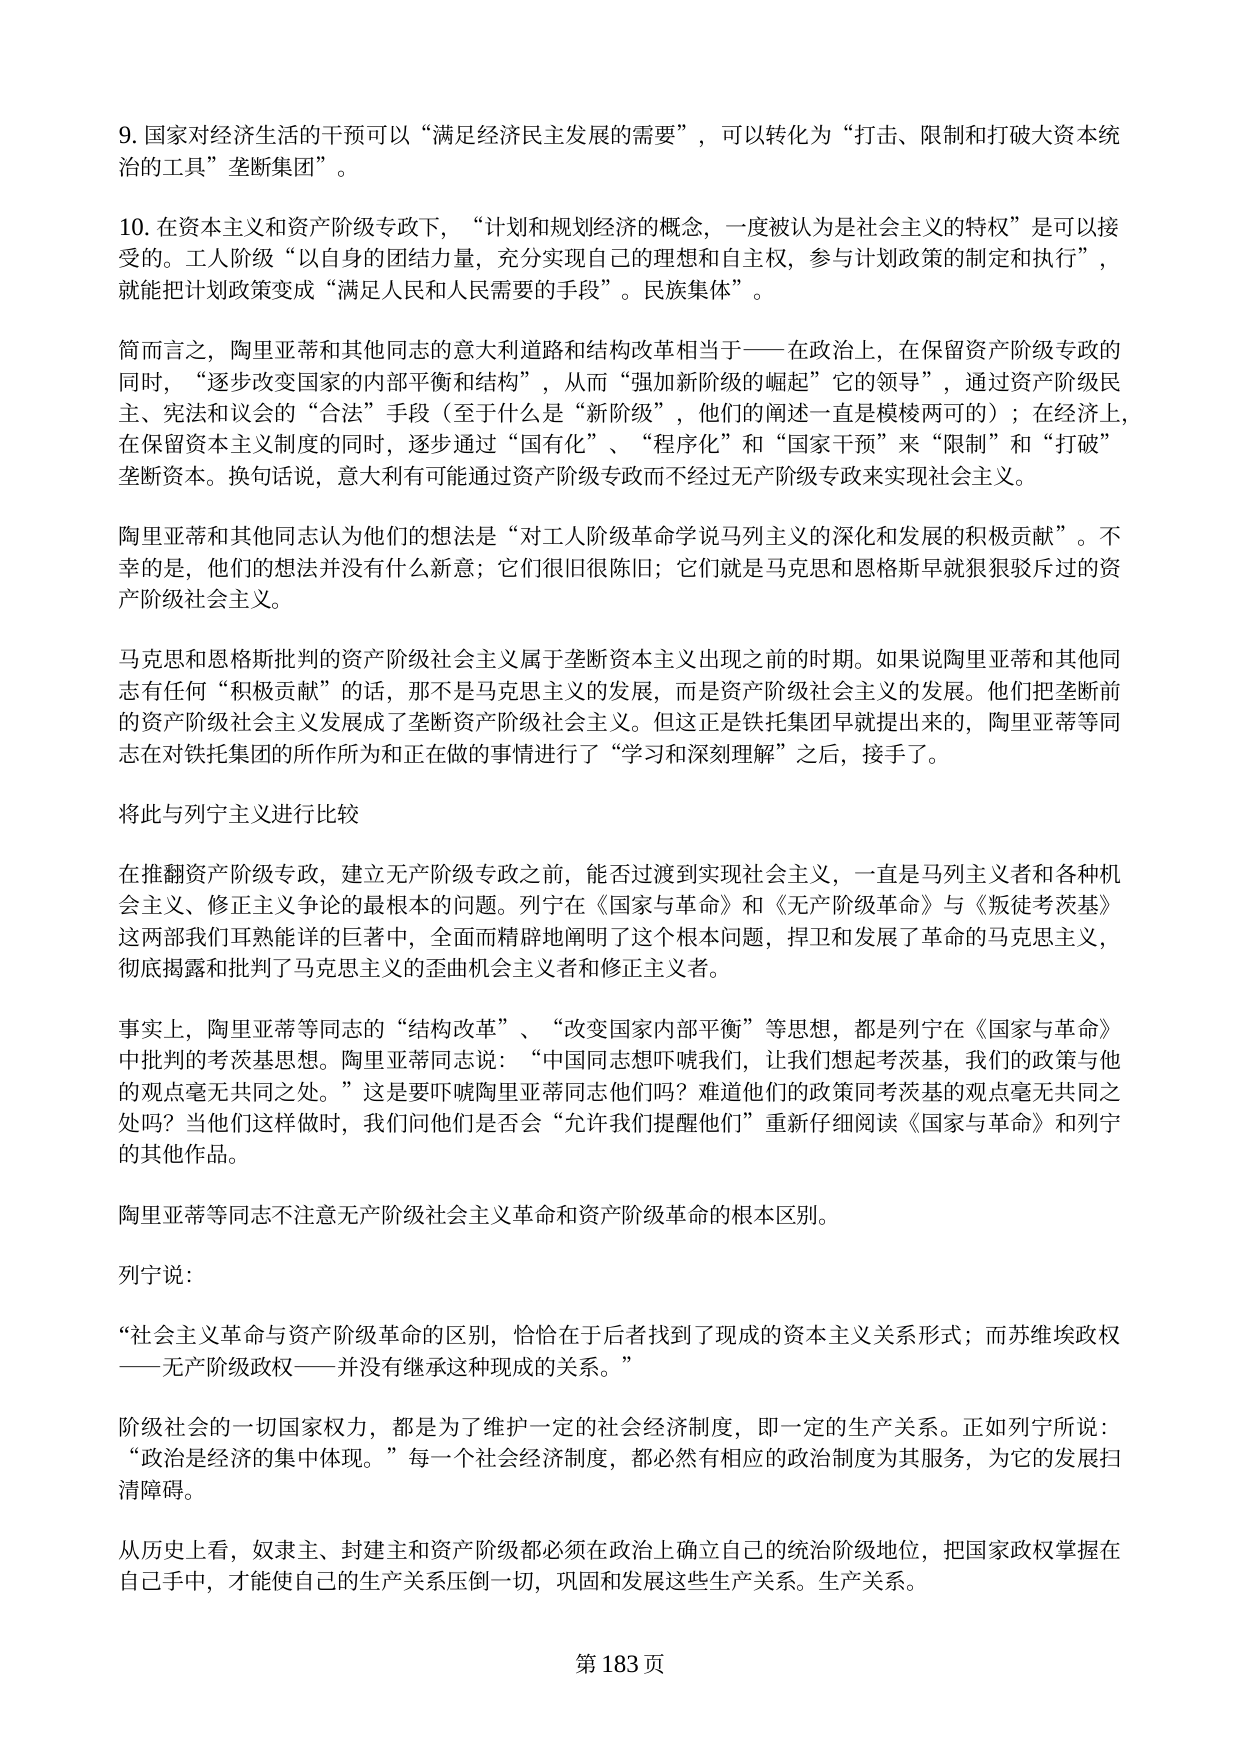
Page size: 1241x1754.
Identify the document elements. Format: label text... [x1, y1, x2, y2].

text 10. 在资本主义和资产阶级专政下，“计划和规划经济的概念，一度被认为是社会主义的特权”是可以接受的。工人阶级“以自身的团结力量，充分实现自己的理想和自主权，参与计划政策的制定和执行”，就能把计划政策变成“满足人民和人民需要的手段”。民族集体”。 [118, 210, 1122, 304]
text 列宁说： [118, 1258, 1122, 1289]
text 事实上，陶里亚蒂等同志的“结构改革”、“改变国家内部平衡”等思想，都是列宁在《国家与革命》中批判的考茨基思想。陶里亚蒂同志说：“中国同志想吓唬我们，让我们想起考茨基，我们的政策与他的观点毫无共同之处。”这是要吓唬陶里亚蒂同志他们吗？难道他们的政策同考茨基的观点毫无共同之处吗？当他们这样做时，我们问他们是否会“允许我们提醒他们”重新仔细阅读《国家与革命》和列宁的其他作品。 [118, 1012, 1122, 1169]
text 简而言之，陶里亚蒂和其他同志的意大利道路和结构改革相当于——在政治上，在保留资产阶级专政的同时，“逐步改变国家的内部平衡和结构”，从而“强加新阶级的崛起”它的领导”，通过资产阶级民主、宪法和议会的“合法”手段（至于什么是“新阶级”，他们的阐述一直是模棱两可的）；在经济上，在保留资本主义制度的同时，逐步通过“国有化”、“程序化”和“国家干预”来“限制”和“打破”垄断资本。换句话说，意大利有可能通过资产阶级专政而不经过无产阶级专政来实现社会主义。 [118, 333, 1122, 491]
text 陶里亚蒂等同志不注意无产阶级社会主义革命和资产阶级革命的根本区别。 [118, 1198, 1122, 1229]
text 马克思和恩格斯批判的资产阶级社会主义属于垄断资本主义出现之前的时期。如果说陶里亚蒂和其他同志有任何“积极贡献”的话，那不是马克思主义的发展，而是资产阶级社会主义的发展。他们把垄断前的资产阶级社会主义发展成了垄断资产阶级社会主义。但这正是铁托集团早就提出来的，陶里亚蒂等同志在对铁托集团的所作所为和正在做的事情进行了“学习和深刻理解”之后，接手了。 [118, 642, 1122, 768]
text “社会主义革命与资产阶级革命的区别，恰恰在于后者找到了现成的资本主义关系形式；而苏维埃政权——无产阶级政权——并没有继承这种现成的关系。” [118, 1318, 1122, 1381]
text 陶里亚蒂和其他同志认为他们的想法是“对工人阶级革命学说马列主义的深化和发展的积极贡献”。不幸的是，他们的想法并没有什么新意；它们很旧很陈旧；它们就是马克思和恩格斯早就狠狠驳斥过的资产阶级社会主义。 [118, 519, 1122, 614]
text 从历史上看，奴隶主、封建主和资产阶级都必须在政治上确立自己的统治阶级地位，把国家政权掌握在自己手中，才能使自己的生产关系压倒一切，巩固和发展这些生产关系。生产关系。 [118, 1533, 1122, 1596]
text 将此与列宁主义进行比较 [118, 797, 1122, 828]
text 阶级社会的一切国家权力，都是为了维护一定的社会经济制度，即一定的生产关系。正如列宁所说：“政治是经济的集中体现。”每一个社会经济制度，都必然有相应的政治制度为其服务，为它的发展扫清障碍。 [118, 1410, 1122, 1504]
text 9. 国家对经济生活的干预可以“满足经济民主发展的需要”，可以转化为“打击、限制和打破大资本统治的工具”垄断集团”。 [118, 118, 1122, 181]
text 在推翻资产阶级专政，建立无产阶级专政之前，能否过渡到实现社会主义，一直是马列主义者和各种机会主义、修正主义争论的最根本的问题。列宁在《国家与革命》和《无产阶级革命》与《叛徒考茨基》这两部我们耳熟能详的巨著中，全面而精辟地阐明了这个根本问题，捍卫和发展了革命的马克思主义，彻底揭露和批判了马克思主义的歪曲机会主义者和修正主义者。 [118, 857, 1122, 983]
